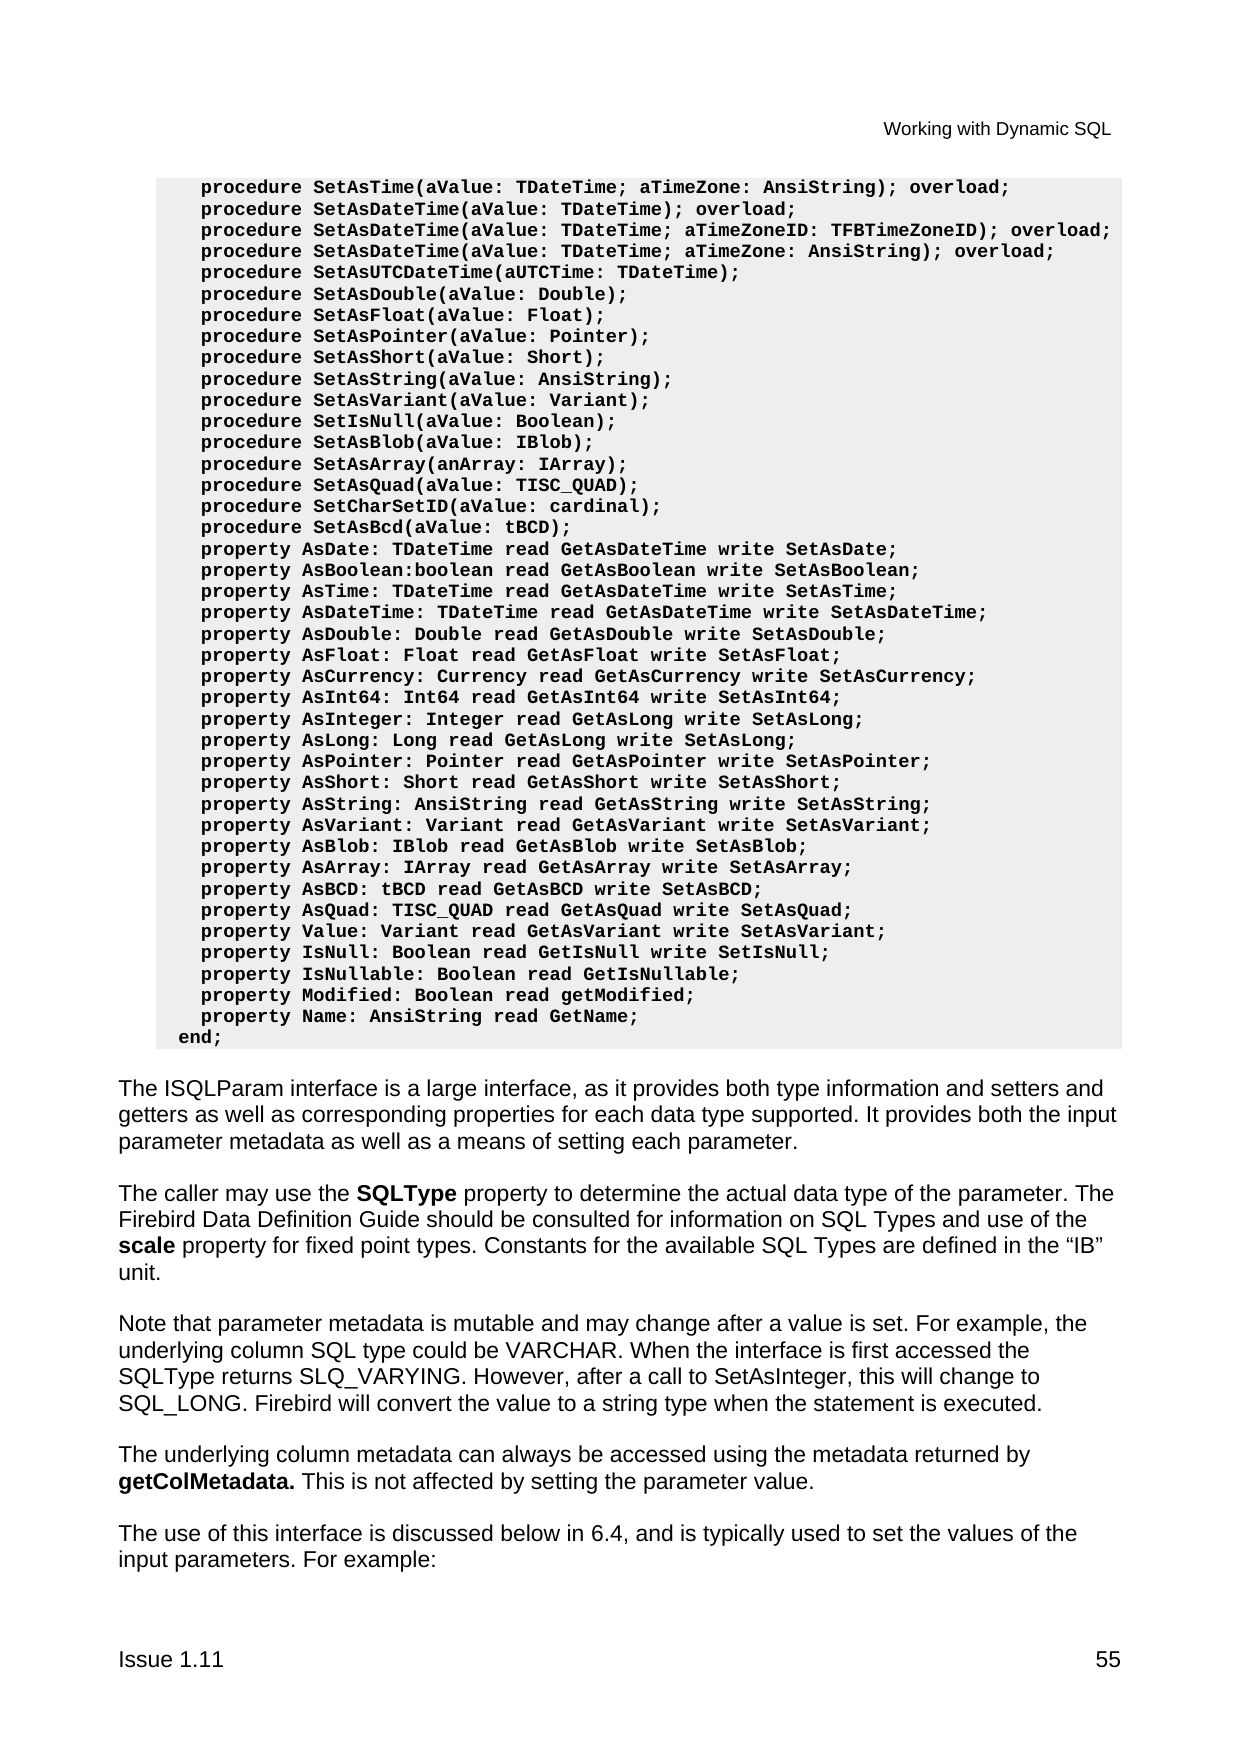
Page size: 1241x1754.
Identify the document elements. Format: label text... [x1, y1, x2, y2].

text property AsInteger: Integer read GetAsLong write SetAsLong; [156, 709, 1122, 731]
text property IsNullable: Boolean read GetIsNullable; [156, 964, 1122, 986]
text property IsNull: Boolean read GetIsNull write SetIsNull; [156, 943, 1122, 964]
text procedure SetAsTime(aValue: TDateTime; aTimeZone: AnsiString); overload; [156, 178, 1122, 199]
text The underlying column metadata can always be accessed using the metadata returned by getColMetadata. This is not affected by setting the parameter value. [118, 1441, 1122, 1494]
text property AsQuad: TISC_QUAD read GetAsQuad write SetAsQuad; [156, 901, 1122, 922]
text property Value: Variant read GetAsVariant write SetAsVariant; [156, 922, 1122, 943]
text The use of this interface is discussed below in 6.4, and is typically used to set the values of the input parameters. For example: [118, 1519, 1122, 1572]
text property AsDouble: Double read GetAsDouble write SetAsDouble; [156, 624, 1122, 646]
text property AsString: AnsiString read GetAsString write SetAsString; [156, 794, 1122, 816]
text procedure SetAsDouble(aValue: Double); [156, 284, 1122, 306]
text property AsBoolean:boolean read GetAsBoolean write SetAsBoolean; [156, 561, 1122, 582]
text procedure SetAsFloat(aValue: Float); [156, 306, 1122, 327]
text property AsArray: IArray read GetAsArray write SetAsArray; [156, 858, 1122, 879]
text procedure SetAsUTCDateTime(aUTCTime: TDateTime); [156, 263, 1122, 284]
text property AsBCD: tBCD read GetAsBCD write SetAsBCD; [156, 879, 1122, 901]
text procedure SetAsDateTime(aValue: TDateTime; aTimeZone: AnsiString); overload; [156, 242, 1122, 263]
text procedure SetAsArray(anArray: IArray); [156, 454, 1122, 476]
text property Name: AnsiString read GetName; [156, 1007, 1122, 1028]
text procedure SetAsBcd(aValue: tBCD); [156, 518, 1122, 539]
text procedure SetAsDateTime(aValue: TDateTime); overload; [156, 199, 1122, 221]
text procedure SetCharSetID(aValue: cardinal); [156, 497, 1122, 518]
text procedure SetIsNull(aValue: Boolean); [156, 412, 1122, 433]
text property AsShort: Short read GetAsShort write SetAsShort; [156, 773, 1122, 794]
text property AsPointer: Pointer read GetAsPointer write SetAsPointer; [156, 752, 1122, 773]
text procedure SetAsQuad(aValue: TISC_QUAD); [156, 476, 1122, 497]
text The caller may use the SQLType property to determine the actual data type of the parameter. The Firebird Data Definition Guide should be consulted for information on SQL Types and use of the scale property for fixed point types. Constants for the available SQL Types are defined in the “IB” unit. [118, 1179, 1122, 1285]
text procedure SetAsBlob(aValue: IBlob); [156, 433, 1122, 454]
text property AsVariant: Variant read GetAsVariant write SetAsVariant; [156, 816, 1122, 837]
text procedure SetAsShort(aValue: Short); [156, 348, 1122, 369]
text procedure SetAsVariant(aValue: Variant); [156, 391, 1122, 412]
text Note that parameter metadata is mutable and may change after a value is set. For example, the underlying column SQL type could be VARCHAR. When the interface is first accessed the SQLType returns SLQ_VARYING. However, after a call to SetAsInteger, this will change to SQL_LONG. Firebird will convert the value to a string type when the statement is executed. [118, 1310, 1122, 1416]
text property AsTime: TDateTime read GetAsDateTime write SetAsTime; [156, 582, 1122, 603]
text end; [156, 1028, 1122, 1049]
text property AsDateTime: TDateTime read GetAsDateTime write SetAsDateTime; [156, 603, 1122, 624]
text property AsLong: Long read GetAsLong write SetAsLong; [156, 731, 1122, 752]
text property AsCurrency: Currency read GetAsCurrency write SetAsCurrency; [156, 667, 1122, 688]
text procedure SetAsString(aValue: AnsiString); [156, 369, 1122, 391]
text property Modified: Boolean read getModified; [156, 986, 1122, 1007]
text procedure SetAsDateTime(aValue: TDateTime; aTimeZoneID: TFBTimeZoneID); overload; [156, 221, 1122, 242]
text property AsBlob: IBlob read GetAsBlob write SetAsBlob; [156, 837, 1122, 858]
text The ISQLParam interface is a large interface, as it provides both type information and setters and getters as well as corresponding properties for each data type supported. It provides both the input parameter metadata as well as a means of setting each parameter. [118, 1075, 1122, 1154]
text property AsDate: TDateTime read GetAsDateTime write SetAsDate; [156, 539, 1122, 561]
text property AsFloat: Float read GetAsFloat write SetAsFloat; [156, 646, 1122, 667]
text procedure SetAsPointer(aValue: Pointer); [156, 327, 1122, 348]
text property AsInt64: Int64 read GetAsInt64 write SetAsInt64; [156, 688, 1122, 709]
